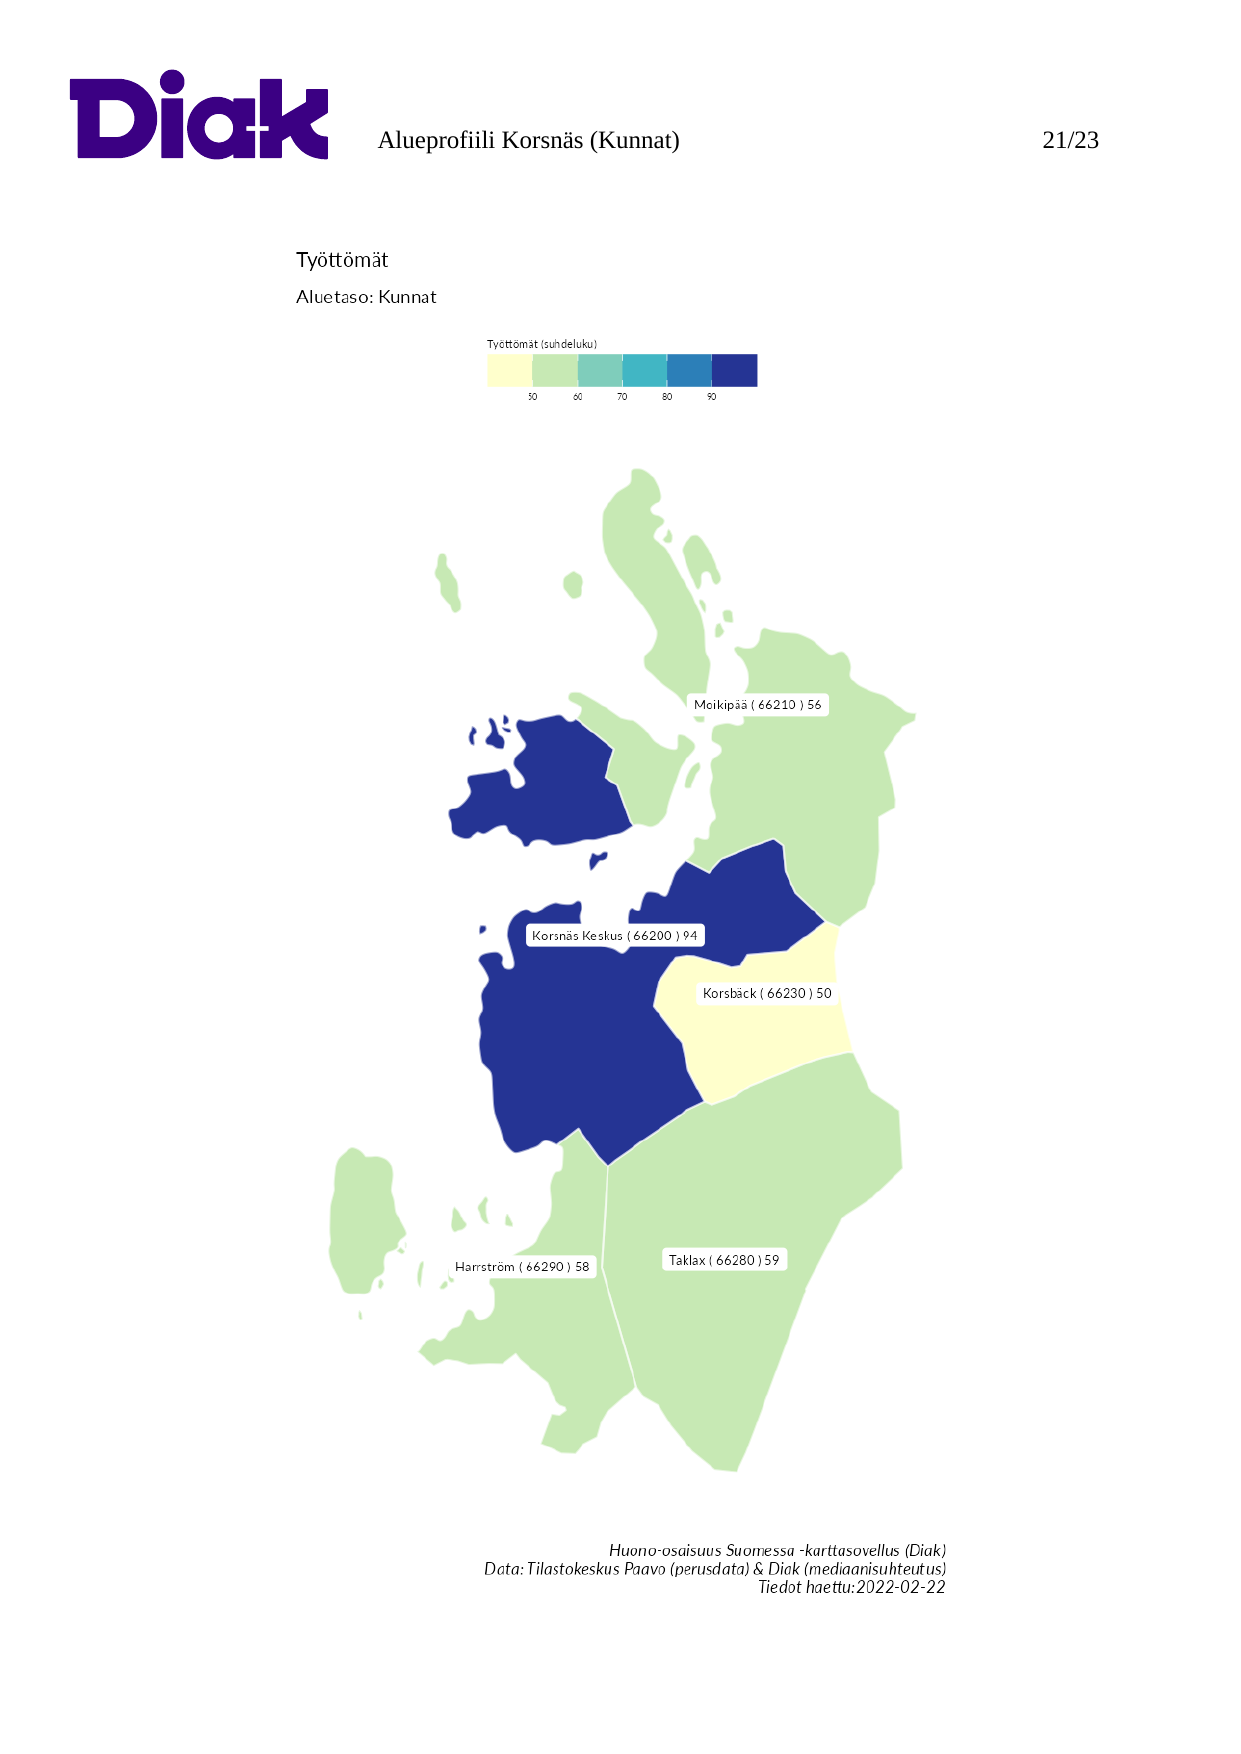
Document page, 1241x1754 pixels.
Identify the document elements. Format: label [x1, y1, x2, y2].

picture [61, 196, 1179, 1651]
